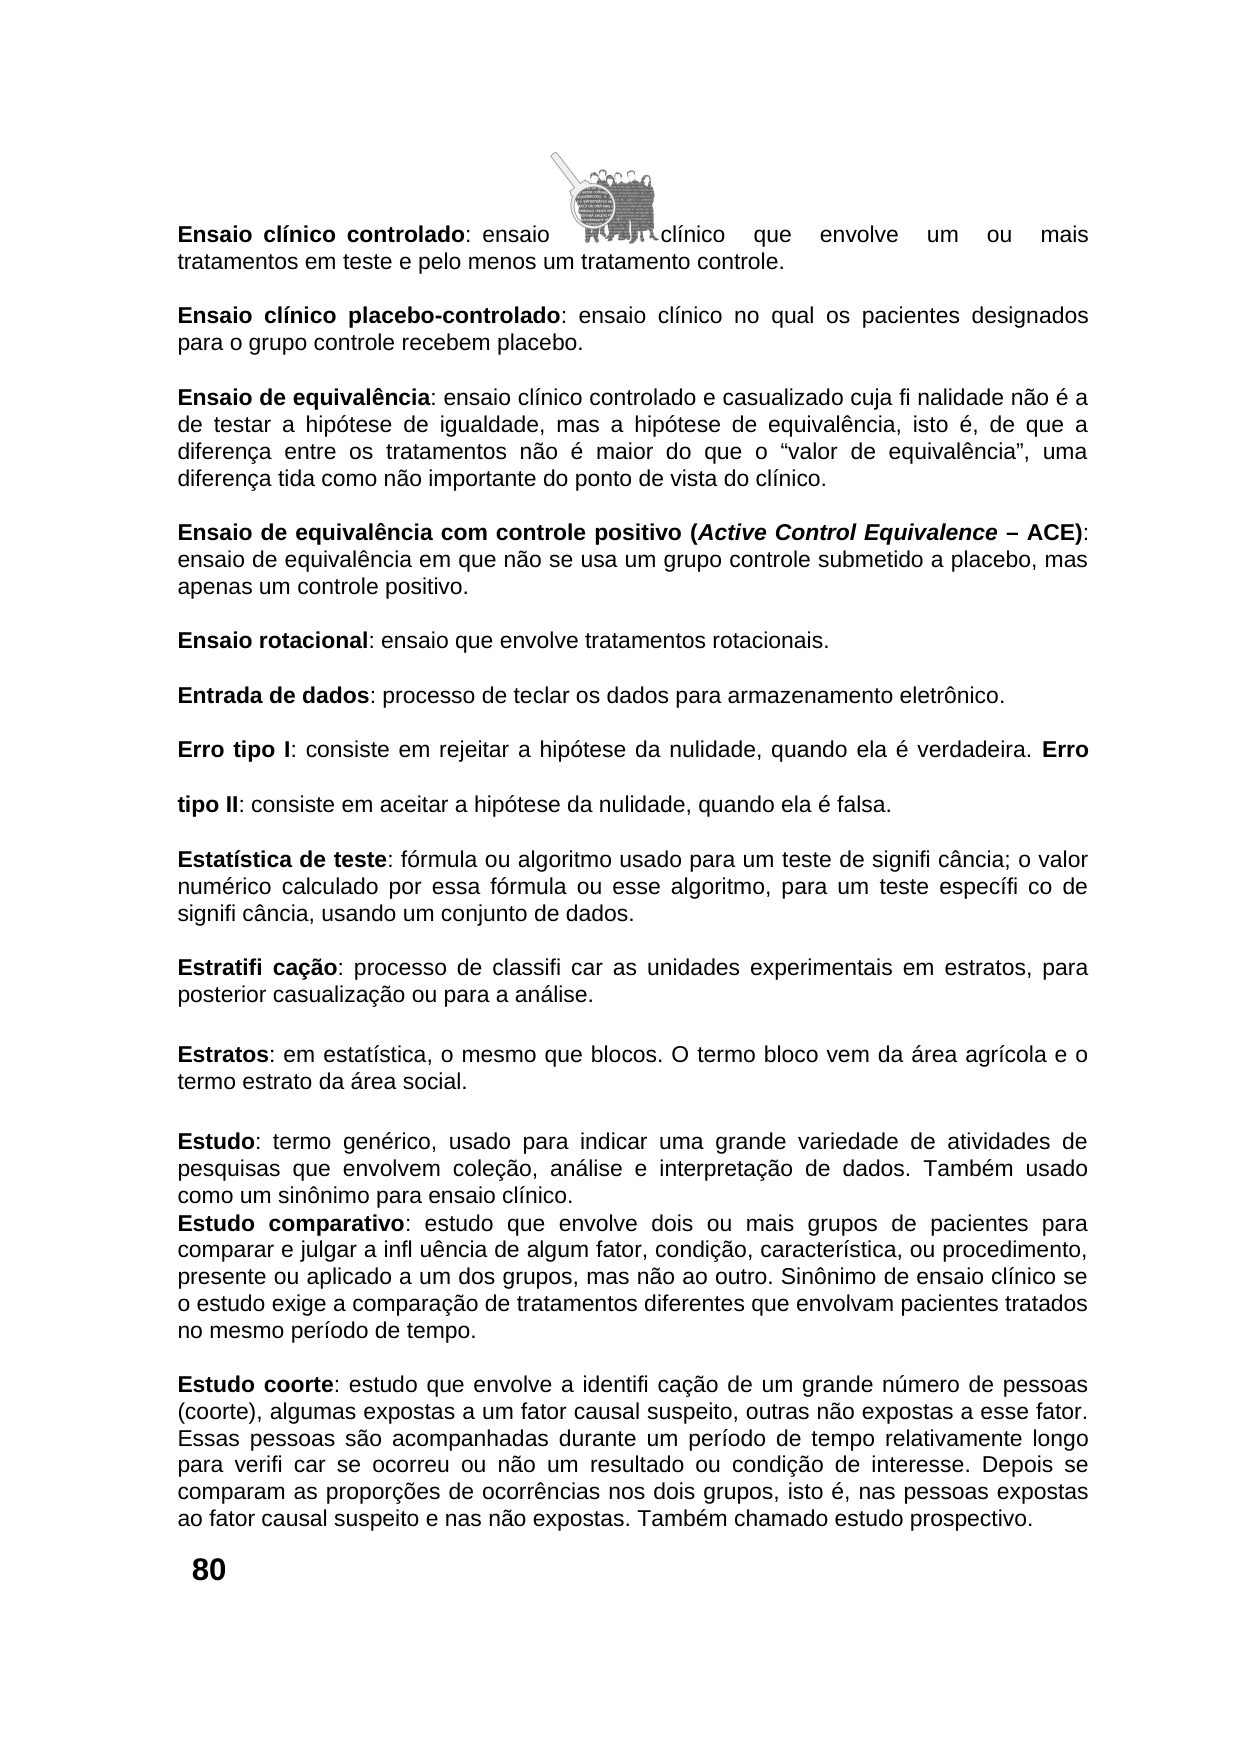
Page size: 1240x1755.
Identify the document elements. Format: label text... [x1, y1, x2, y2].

text Estratifi cação: processo de classifi car as unidades experimentais em estratos, para posterior casualização ou para a análise. [177, 954, 1089, 1007]
text Ensaio rotacional: ensaio que envolve tratamentos rotacionais. [177, 627, 1089, 654]
text Estatística de teste: fórmula ou algoritmo usado para um teste de signifi cância; o valor numérico calculado por essa fórmula ou esse algoritmo, para um teste específi co de signifi cância, usando um conjunto de dados. [177, 846, 1089, 926]
text Ensaio clínico placebo-controlado: ensaio clínico no qual os pacientes designados para o grupo controle recebem placebo. [177, 302, 1089, 356]
text Ensaio de equivalência: ensaio clínico controlado e casualizado cuja fi nalidade não é a de testar a hipótese de igualdade, mas a hipótese de equivalência, isto é, de que a diferença entre os tratamentos não é maior do que o “valor de equivalência”, uma diferença tida como não importante do ponto de vista do clínico. [177, 384, 1089, 491]
text Estudo: termo genérico, usado para indicar uma grande variedade de atividades de pesquisas que envolvem coleção, análise e interpretação de dados. Também usado como um sinônimo para ensaio clínico. [177, 1128, 1089, 1208]
text Ensaio de equivalência com controle positivo (Active Control Equivalence – ACE): ensaio de equivalência em que não se usa um grupo controle submetido a placebo, mas apenas um controle positivo. [177, 519, 1089, 599]
text Estratos: em estatística, o mesmo que blocos. O termo bloco vem da área agrícola e o termo estrato da área social. [177, 1041, 1089, 1095]
text Estudo coorte: estudo que envolve a identifi cação de um grande número de pessoas (coorte), algumas expostas a um fator causal suspeito, outras não expostas a esse fator. Essas pessoas são acompanhadas durante um período de tempo relativamente longo para verifi car se ocorreu ou não um resultado ou condição de interesse. Depois se comparam as proporções de ocorrências nos dois grupos, isto é, nas pessoas expostas ao fator causal suspeito e nas não expostas. Também chamado estudo prospectivo. [177, 1371, 1089, 1531]
text Erro tipo I: consiste em rejeitar a hipótese da nulidade, quando ela é verdadeira. Erro tipo II: consiste em aceitar a hipótese da nulidade, quando ela é falsa. [177, 736, 1089, 817]
text Entrada de dados: processo de teclar os dados para armazenamento eletrônico. [177, 682, 1089, 708]
text Estudo comparativo: estudo que envolve dois ou mais grupos de pacientes para comparar e julgar a infl uência de algum fator, condição, característica, ou procedimento, presente ou aplicado a um dos grupos, mas não ao outro. Sinônimo de ensaio clínico se o estudo exige a comparação de tratamentos diferentes que envolvam pacientes tratados no mesmo período de tempo. [177, 1209, 1089, 1343]
text Ensaio clínico controlado: ensaio clínico que envolve um ou mais tratamentos em teste e pelo menos um tratamento controle. [177, 221, 1089, 274]
